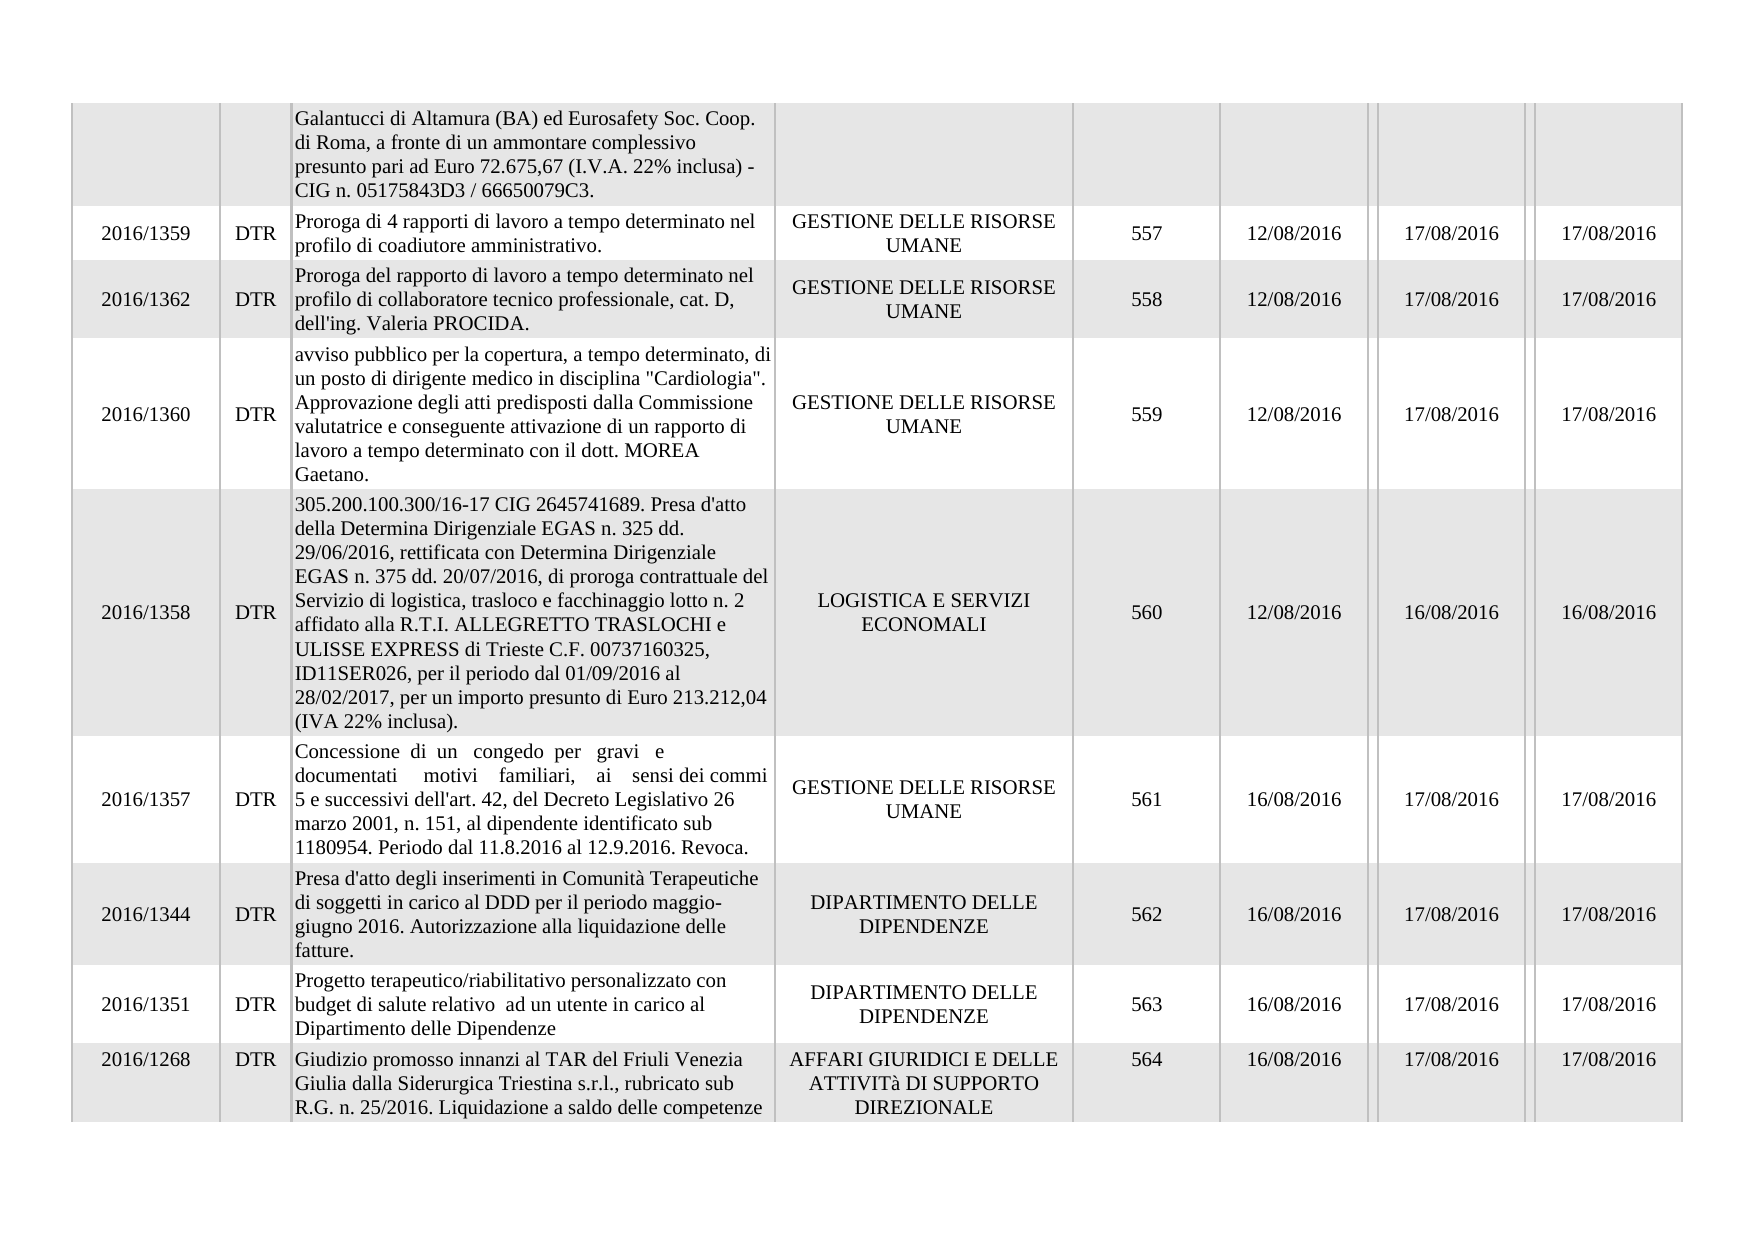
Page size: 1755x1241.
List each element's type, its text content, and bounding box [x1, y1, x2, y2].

table_cell DTR [221, 489, 290, 736]
table_cell GESTIONE DELLE RISORSE UMANE [776, 260, 1072, 338]
table_cell 16/08/2016 [1379, 489, 1524, 736]
table_cell Concessione di un congedo per gravi e documentati motivi familiari, ai sensi dei commi 5 e successivi dell'art. 42, del Decreto Legislativo 26 marzo 2001, n. 151, al dipendente identificato sub 1180954. Periodo dal 11.8.2016 al 12.9.2016. Revoca. [293, 736, 774, 862]
table_cell DTR [221, 736, 290, 862]
table_cell [73, 103, 219, 206]
table_cell 17/08/2016 [1379, 965, 1524, 1043]
table_cell 17/08/2016 [1379, 206, 1524, 260]
table_cell 17/08/2016 [1536, 863, 1681, 965]
table_cell [1369, 103, 1377, 206]
table_cell 16/08/2016 [1221, 736, 1367, 862]
table_cell 560 [1074, 489, 1219, 736]
table_cell [1526, 206, 1534, 260]
table_cell [1526, 260, 1534, 338]
table_cell 17/08/2016 [1536, 965, 1681, 1043]
table_cell AFFARI GIURIDICI E DELLE ATTIVITà DI SUPPORTO DIREZIONALE [776, 1043, 1072, 1122]
table_cell 563 [1074, 965, 1219, 1043]
table_cell Proroga del rapporto di lavoro a tempo determinato nel profilo di collaboratore tecnico professionale, cat. D, dell'ing. Valeria PROCIDA. [293, 260, 774, 338]
table_cell [776, 103, 1072, 206]
table_cell Galantucci di Altamura (BA) ed Eurosafety Soc. Coop. di Roma, a fronte di un ammontare complessivo presunto pari ad Euro 72.675,67 (I.V.A. 22% inclusa) - CIG n. 05175843D3 / 66650079C3. [293, 103, 774, 206]
table_cell 2016/1357 [73, 736, 219, 862]
table_cell [1526, 736, 1534, 862]
table_cell 2016/1362 [73, 260, 219, 338]
table_cell 17/08/2016 [1379, 338, 1524, 489]
table_cell 12/08/2016 [1221, 489, 1367, 736]
table_cell 561 [1074, 736, 1219, 862]
table_cell [1526, 489, 1534, 736]
table_cell [1369, 736, 1377, 862]
table_cell [1526, 965, 1534, 1043]
table_cell DTR [221, 206, 290, 260]
table_cell Presa d'atto degli inserimenti in Comunità Terapeutiche di soggetti in carico al DDD per il periodo maggio-giugno 2016. Autorizzazione alla liquidazione delle fatture. [293, 863, 774, 965]
table_cell DTR [221, 1043, 290, 1122]
table_cell [1369, 489, 1377, 736]
table_cell 16/08/2016 [1221, 965, 1367, 1043]
table_cell DTR [221, 260, 290, 338]
table_cell 12/08/2016 [1221, 338, 1367, 489]
table_cell GESTIONE DELLE RISORSE UMANE [776, 338, 1072, 489]
table_cell DIPARTIMENTO DELLE DIPENDENZE [776, 965, 1072, 1043]
table_cell 562 [1074, 863, 1219, 965]
table_cell 17/08/2016 [1536, 206, 1681, 260]
table_cell 17/08/2016 [1379, 736, 1524, 862]
table_cell Progetto terapeutico/riabilitativo personalizzato con budget di salute relativo ad un utente in carico al Dipartimento delle Dipendenze [293, 965, 774, 1043]
table_cell 17/08/2016 [1536, 338, 1681, 489]
table_cell [1526, 103, 1534, 206]
table_cell [1369, 863, 1377, 965]
table_cell 305.200.100.300/16-17 CIG 2645741689. Presa d'atto della Determina Dirigenziale EGAS n. 325 dd. 29/06/2016, rettificata con Determina Dirigenziale EGAS n. 375 dd. 20/07/2016, di proroga contrattuale del Servizio di logistica, trasloco e facchinaggio lotto n. 2 affidato alla R.T.I. ALLEGRETTO TRASLOCHI e ULISSE EXPRESS di Trieste C.F. 00737160325, ID11SER026, per il periodo dal 01/09/2016 al 28/02/2017, per un importo presunto di Euro 213.212,04 (IVA 22% inclusa). [293, 489, 774, 736]
table_cell 17/08/2016 [1536, 260, 1681, 338]
table_cell 564 [1074, 1043, 1219, 1122]
table_cell 558 [1074, 260, 1219, 338]
table_cell 2016/1358 [73, 489, 219, 736]
table_cell 16/08/2016 [1221, 1043, 1367, 1122]
table_cell 557 [1074, 206, 1219, 260]
table_cell [1369, 965, 1377, 1043]
table_cell [1526, 863, 1534, 965]
table_cell 12/08/2016 [1221, 260, 1367, 338]
table_cell [1526, 338, 1534, 489]
table_cell [1369, 338, 1377, 489]
table_cell 17/08/2016 [1536, 736, 1681, 862]
table_cell DTR [221, 863, 290, 965]
table_cell GESTIONE DELLE RISORSE UMANE [776, 736, 1072, 862]
table_cell 2016/1344 [73, 863, 219, 965]
table_cell [1074, 103, 1219, 206]
table_cell [1221, 103, 1367, 206]
table_cell GESTIONE DELLE RISORSE UMANE [776, 206, 1072, 260]
table_cell 17/08/2016 [1536, 1043, 1681, 1122]
table_cell [1526, 1043, 1534, 1122]
table_cell [1369, 260, 1377, 338]
table_cell 17/08/2016 [1379, 260, 1524, 338]
table_cell DTR [221, 965, 290, 1043]
table_cell [1379, 103, 1524, 206]
table_cell 2016/1351 [73, 965, 219, 1043]
table_cell DTR [221, 338, 290, 489]
table_cell Proroga di 4 rapporti di lavoro a tempo determinato nel profilo di coadiutore amministrativo. [293, 206, 774, 260]
table_cell avviso pubblico per la copertura, a tempo determinato, di un posto di dirigente medico in disciplina "Cardiologia". Approvazione degli atti predisposti dalla Commissione valutatrice e conseguente attivazione di un rapporto di lavoro a tempo determinato con il dott. MOREA Gaetano. [293, 338, 774, 489]
table_cell [1369, 1043, 1377, 1122]
table_cell 17/08/2016 [1379, 863, 1524, 965]
table_cell [221, 103, 290, 206]
table_cell [1369, 206, 1377, 260]
table_cell 2016/1268 [73, 1043, 219, 1122]
table_cell 16/08/2016 [1536, 489, 1681, 736]
table_cell [1536, 103, 1681, 206]
table_cell 2016/1360 [73, 338, 219, 489]
table_cell 17/08/2016 [1379, 1043, 1524, 1122]
table_cell 559 [1074, 338, 1219, 489]
table_cell 2016/1359 [73, 206, 219, 260]
table_cell LOGISTICA E SERVIZI ECONOMALI [776, 489, 1072, 736]
table_cell 12/08/2016 [1221, 206, 1367, 260]
table_cell 16/08/2016 [1221, 863, 1367, 965]
table_cell Giudizio promosso innanzi al TAR del Friuli Venezia Giulia dalla Siderurgica Triestina s.r.l., rubricato sub R.G. n. 25/2016. Liquidazione a saldo delle competenze [293, 1043, 774, 1122]
table_cell DIPARTIMENTO DELLE DIPENDENZE [776, 863, 1072, 965]
